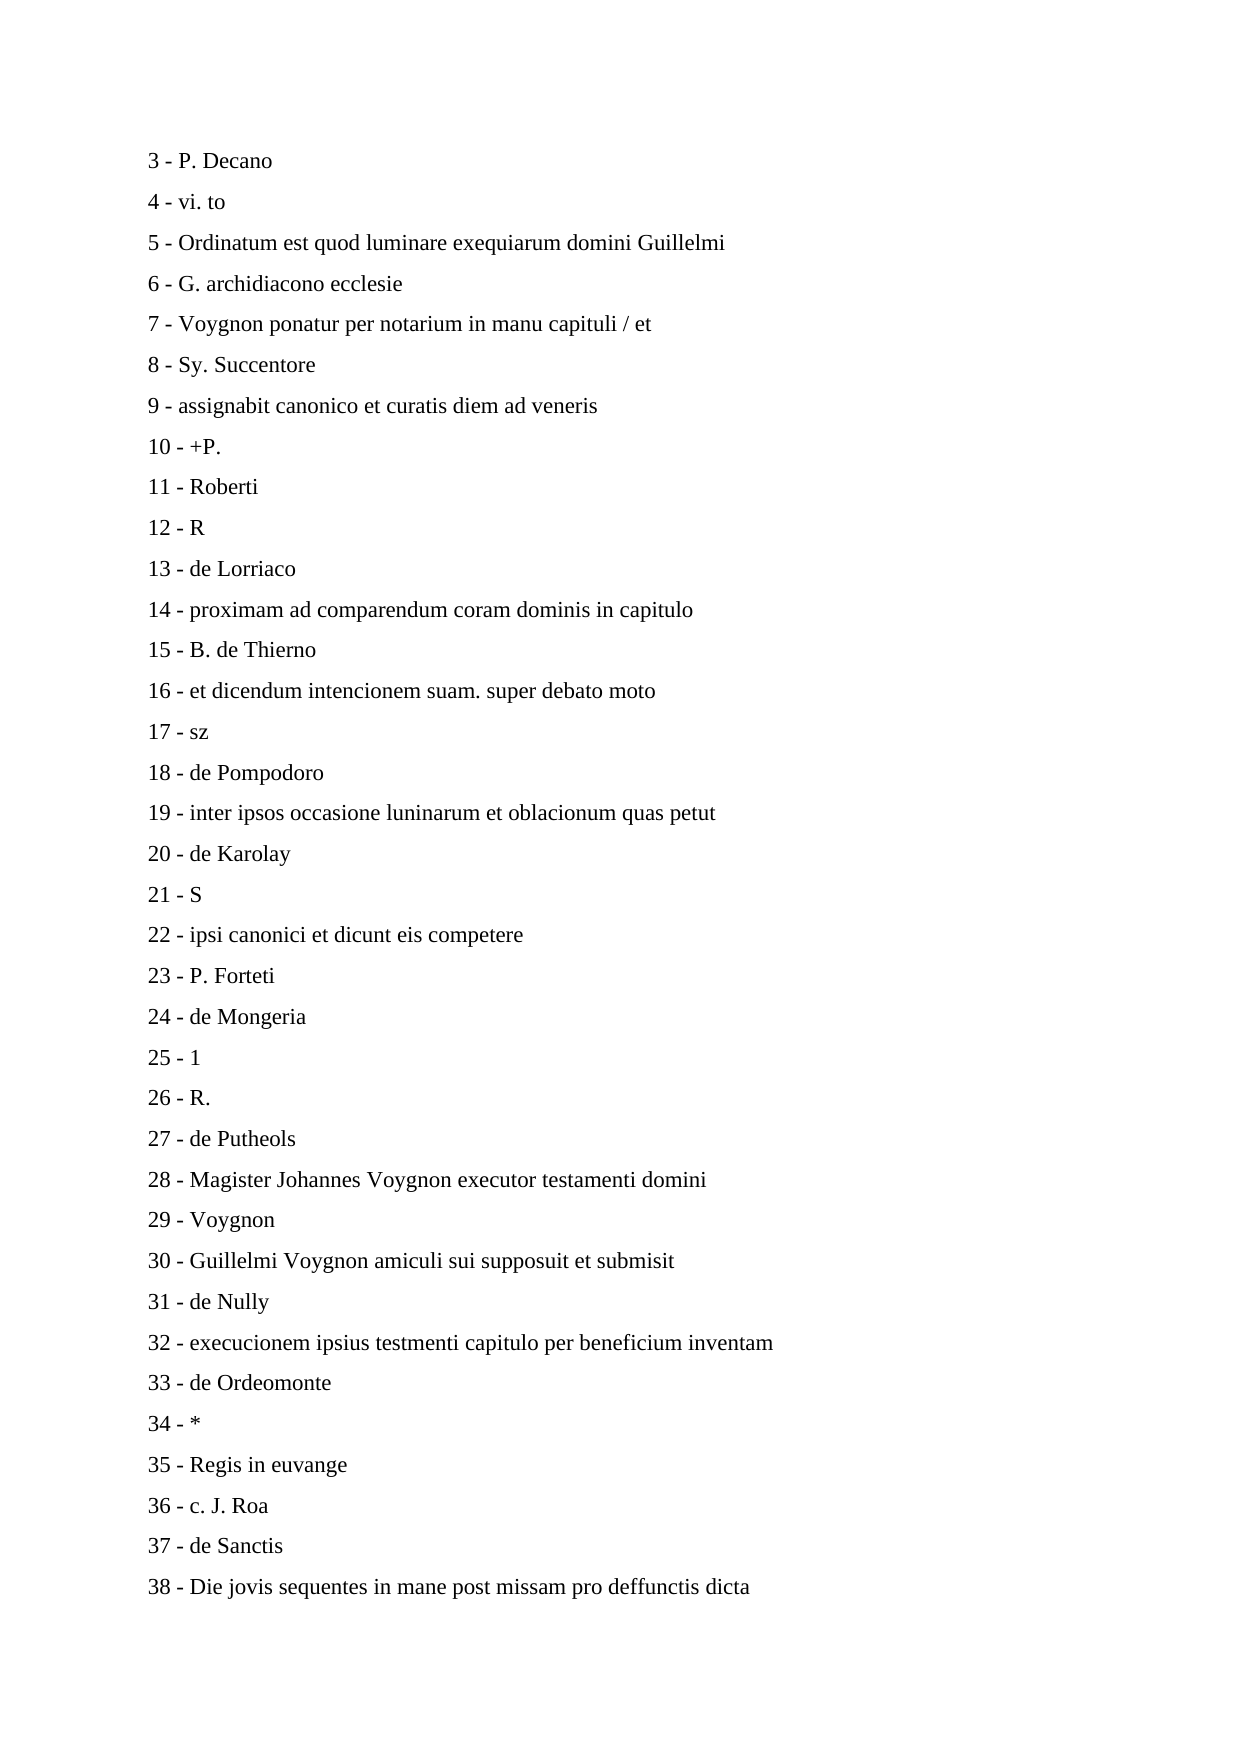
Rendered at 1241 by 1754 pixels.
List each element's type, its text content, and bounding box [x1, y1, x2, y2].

text 25 - 1 [148, 1044, 1093, 1070]
text 28 - Magister Johannes Voygnon executor testamenti domini [148, 1166, 1093, 1192]
text 10 - +P. [148, 433, 1093, 459]
text 29 - Voygnon [148, 1207, 1093, 1233]
text 9 - assignabit canonico et curatis diem ad veneris [148, 392, 1093, 418]
text 14 - proximam ad comparendum coram dominis in capitulo [148, 596, 1093, 622]
text 32 - execucionem ipsius testmenti capitulo per beneficium inventam [148, 1329, 1093, 1355]
text 20 - de Karolay [148, 840, 1093, 866]
text 3 - P. Decano [148, 148, 1093, 174]
text 33 - de Ordeomonte [148, 1369, 1093, 1396]
text 30 - Guillelmi Voygnon amiculi sui supposuit et submisit [148, 1247, 1093, 1274]
text 15 - B. de Thierno [148, 636, 1093, 663]
text 31 - de Nully [148, 1288, 1093, 1314]
text 12 - R [148, 514, 1093, 541]
text 26 - R. [148, 1084, 1093, 1111]
text 24 - de Mongeria [148, 1003, 1093, 1029]
text 21 - S [148, 881, 1093, 907]
text 5 - Ordinatum est quod luminare exequiarum domini Guillelmi [148, 229, 1093, 255]
text 4 - vi. to [148, 188, 1093, 215]
text 7 - Voygnon ponatur per notarium in manu capituli / et [148, 311, 1093, 337]
text 19 - inter ipsos occasione luninarum et oblacionum quas petut [148, 799, 1093, 826]
text 36 - c. J. Roa [148, 1492, 1093, 1518]
text 16 - et dicendum intencionem suam. super debato moto [148, 677, 1093, 703]
text 22 - ipsi canonici et dicunt eis competere [148, 921, 1093, 948]
text 37 - de Sanctis [148, 1532, 1093, 1559]
text 17 - sz [148, 718, 1093, 744]
text 38 - Die jovis sequentes in mane post missam pro deffunctis dicta [148, 1573, 1093, 1599]
text 35 - Regis in euvange [148, 1451, 1093, 1477]
text 34 - * [148, 1410, 1093, 1437]
text 8 - Sy. Succentore [148, 351, 1093, 378]
text 11 - Roberti [148, 473, 1093, 500]
text 13 - de Lorriaco [148, 555, 1093, 581]
text 6 - G. archidiacono ecclesie [148, 270, 1093, 296]
text 23 - P. Forteti [148, 962, 1093, 988]
text 18 - de Pompodoro [148, 758, 1093, 785]
text 27 - de Putheols [148, 1125, 1093, 1151]
